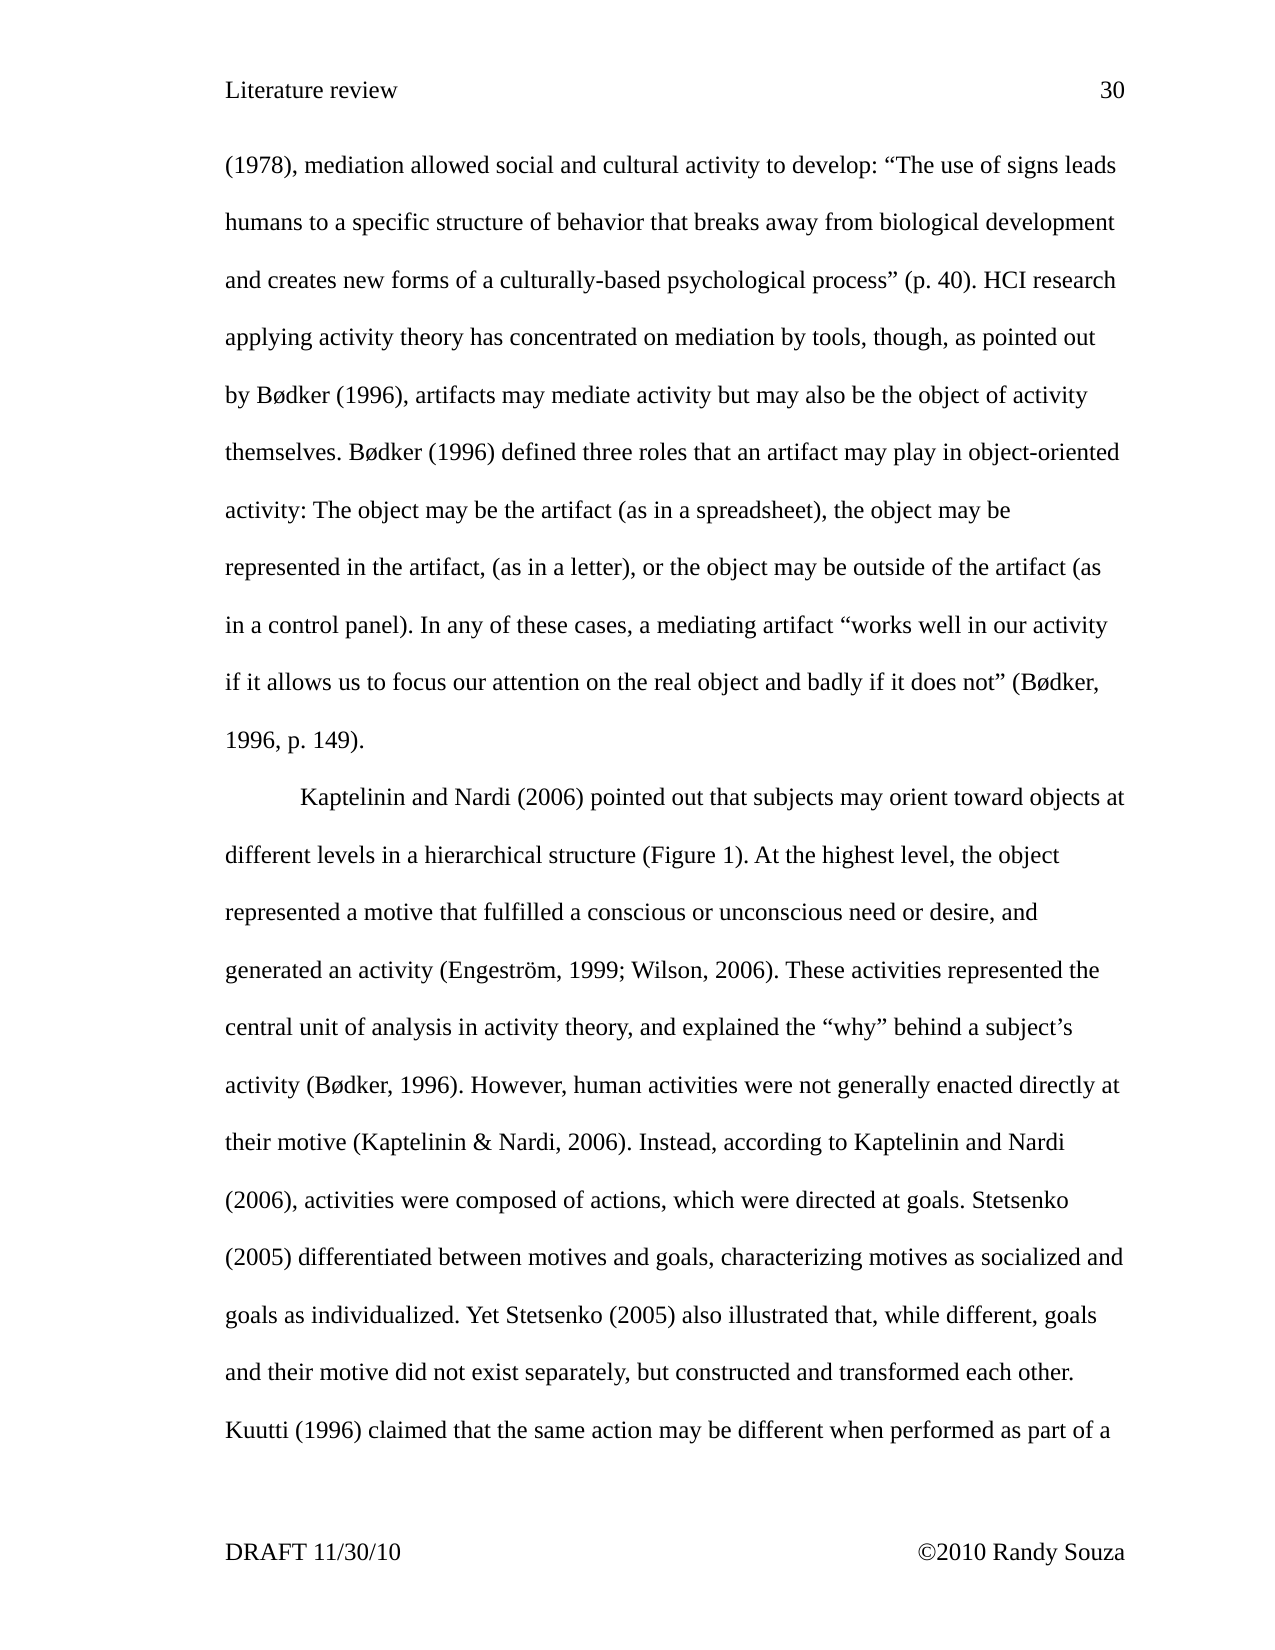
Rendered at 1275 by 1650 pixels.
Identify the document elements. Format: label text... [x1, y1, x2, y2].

text (1978), mediation allowed social and cultural activity to develop: “The use of signs leads humans to a specific structure of behavior that breaks away from biological development and creates new forms of a culturally-based psychological process” (p. 40). HCI research applying activity theory has concentrated on mediation by tools, though, as pointed out by Bødker (1996), artifacts may mediate activity but may also be the object of activity themselves. Bødker (1996) defined three roles that an artifact may play in object-oriented activity: The object may be the artifact (as in a spreadsheet), the object may be represented in the artifact, (as in a letter), or the object may be outside of the artifact (as in a control panel). In any of these cases, a mediating artifact “works well in our activity if it allows us to focus our attention on the real object and badly if it does not” (Bødker, 1996, p. 149). [225, 150, 1125, 754]
text Kaptelinin and Nardi (2006) pointed out that subjects may orient toward objects at different levels in a hierarchical structure (Figure 1). At the highest level, the object represented a motive that fulfilled a conscious or unconscious need or desire, and generated an activity (Engeström, 1999; Wilson, 2006). These activities represented the central unit of analysis in activity theory, and explained the “why” behind a subject’s activity (Bødker, 1996). However, human activities were not generally enacted directly at their motive (Kaptelinin & Nardi, 2006). Instead, according to Kaptelinin and Nardi (2006), activities were composed of actions, which were directed at goals. Stetsenko (2005) differentiated between motives and goals, characterizing motives as socialized and goals as individualized. Yet Stetsenko (2005) also illustrated that, while different, goals and their motive did not exist separately, but constructed and transformed each other. Kuutti (1996) claimed that the same action may be different when performed as part of a [225, 782, 1125, 1444]
